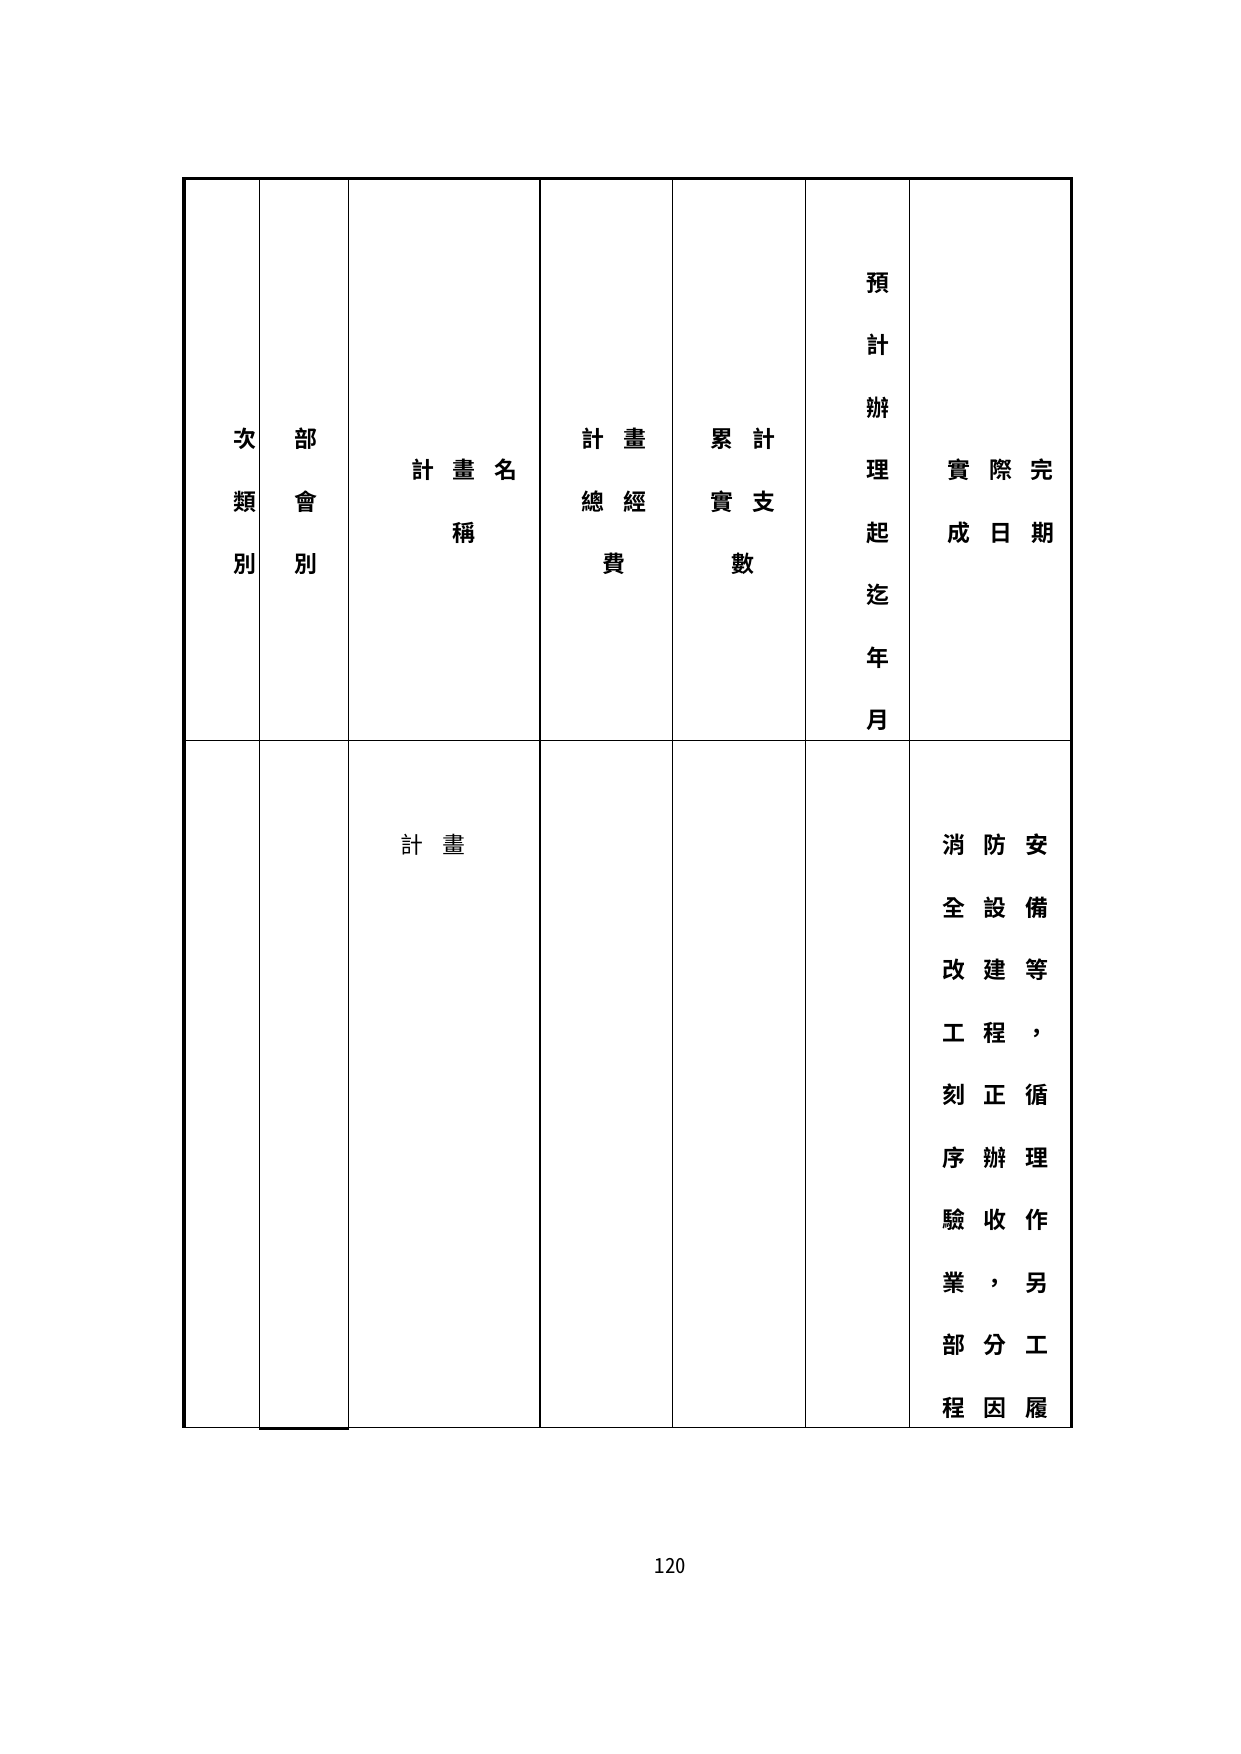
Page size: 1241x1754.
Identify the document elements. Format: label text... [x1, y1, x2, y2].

table_cell [541, 741, 672, 1427]
table_cell [806, 741, 909, 1427]
table_cell [673, 741, 805, 1427]
table_cell [186, 741, 259, 1427]
table_header 預計辦理 起迄年月 [806, 180, 909, 740]
table_header 累計實支數 [673, 180, 805, 740]
table_cell 消防安全設備改建等工程，刻正循序辦理驗收作業，另部分工程因履 [910, 741, 1070, 1427]
table_header 部會別 [260, 180, 348, 740]
table_header 計畫總經費 [541, 180, 672, 740]
table_header 計畫名稱 [349, 180, 539, 740]
table_cell 計畫 [349, 741, 539, 1427]
table_header 實際完成日期 [910, 180, 1070, 740]
table_header 次類別 [186, 180, 259, 740]
table_cell [260, 741, 348, 1427]
